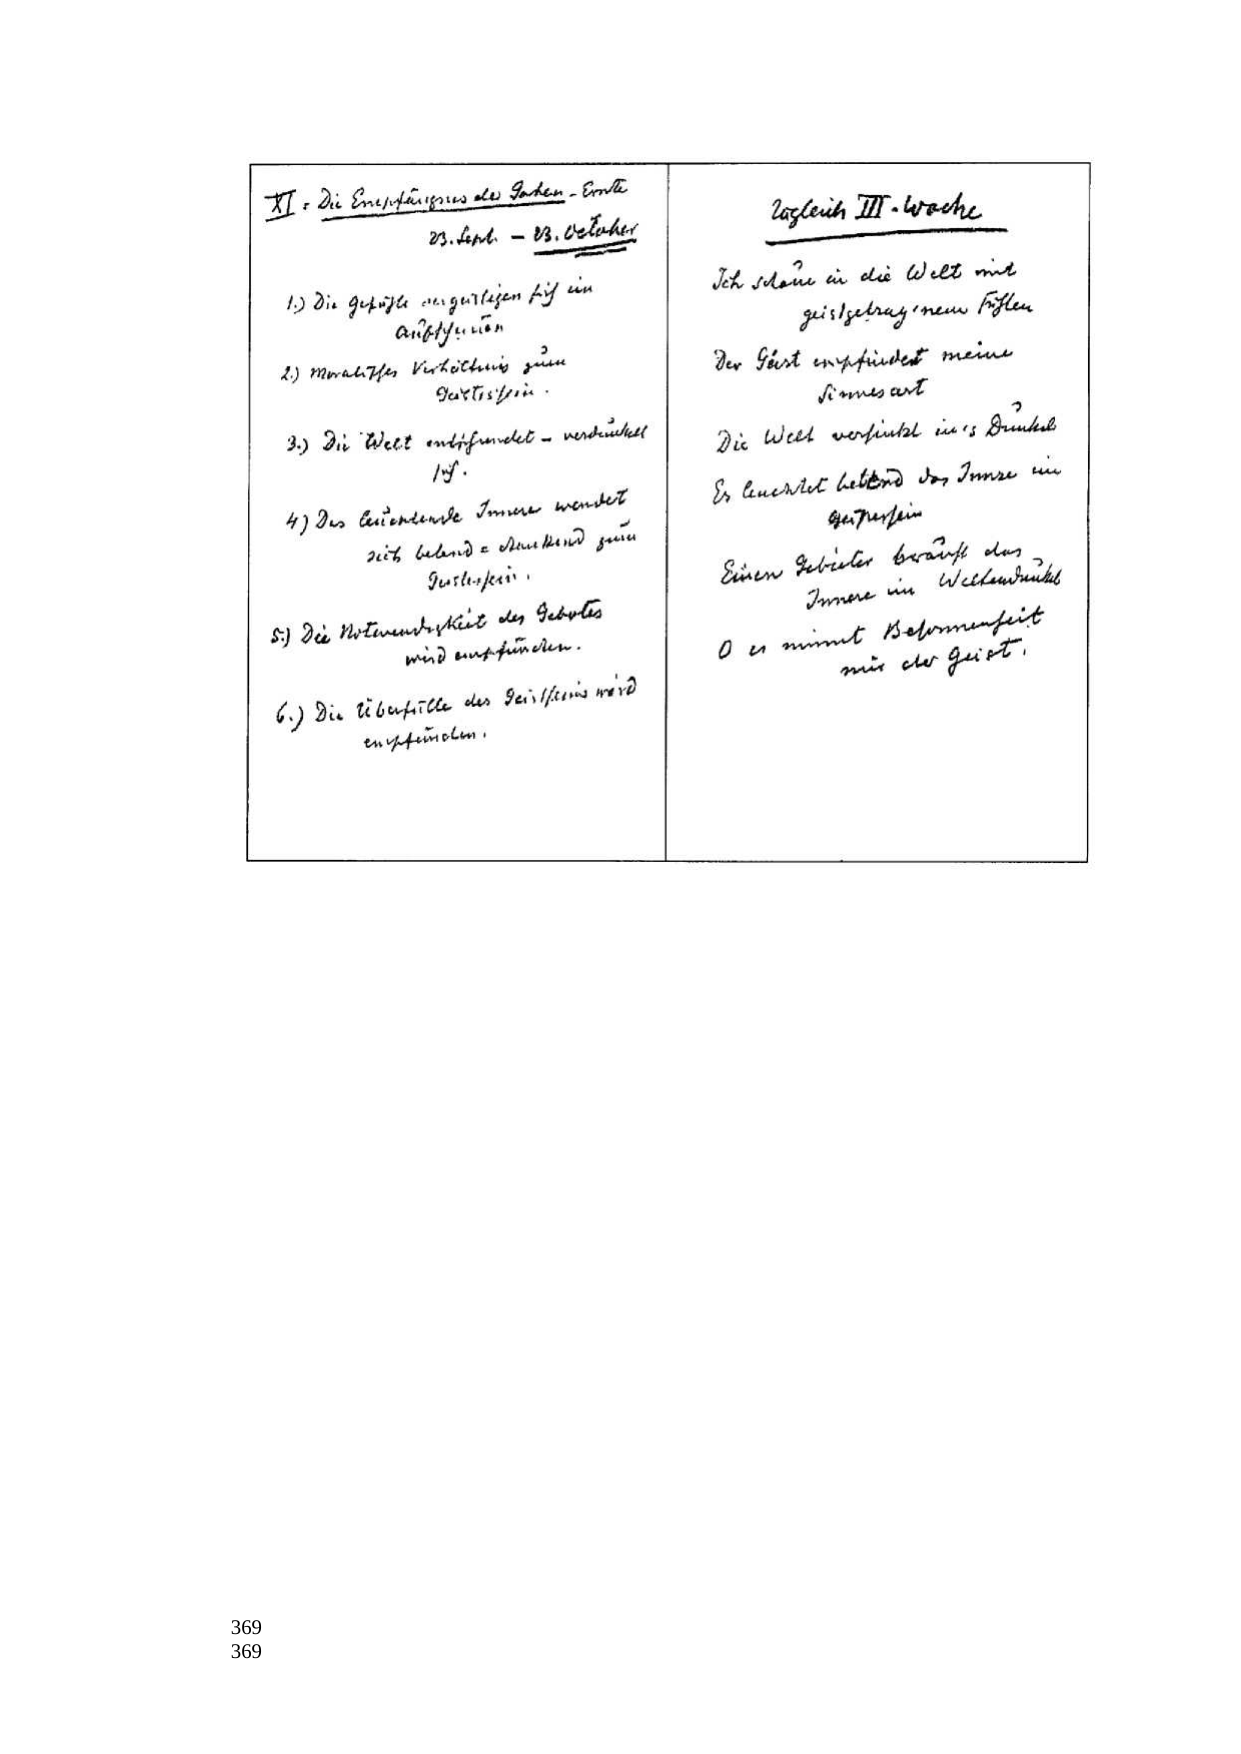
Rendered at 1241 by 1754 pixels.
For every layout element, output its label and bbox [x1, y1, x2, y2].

picture [230, 149, 1111, 878]
